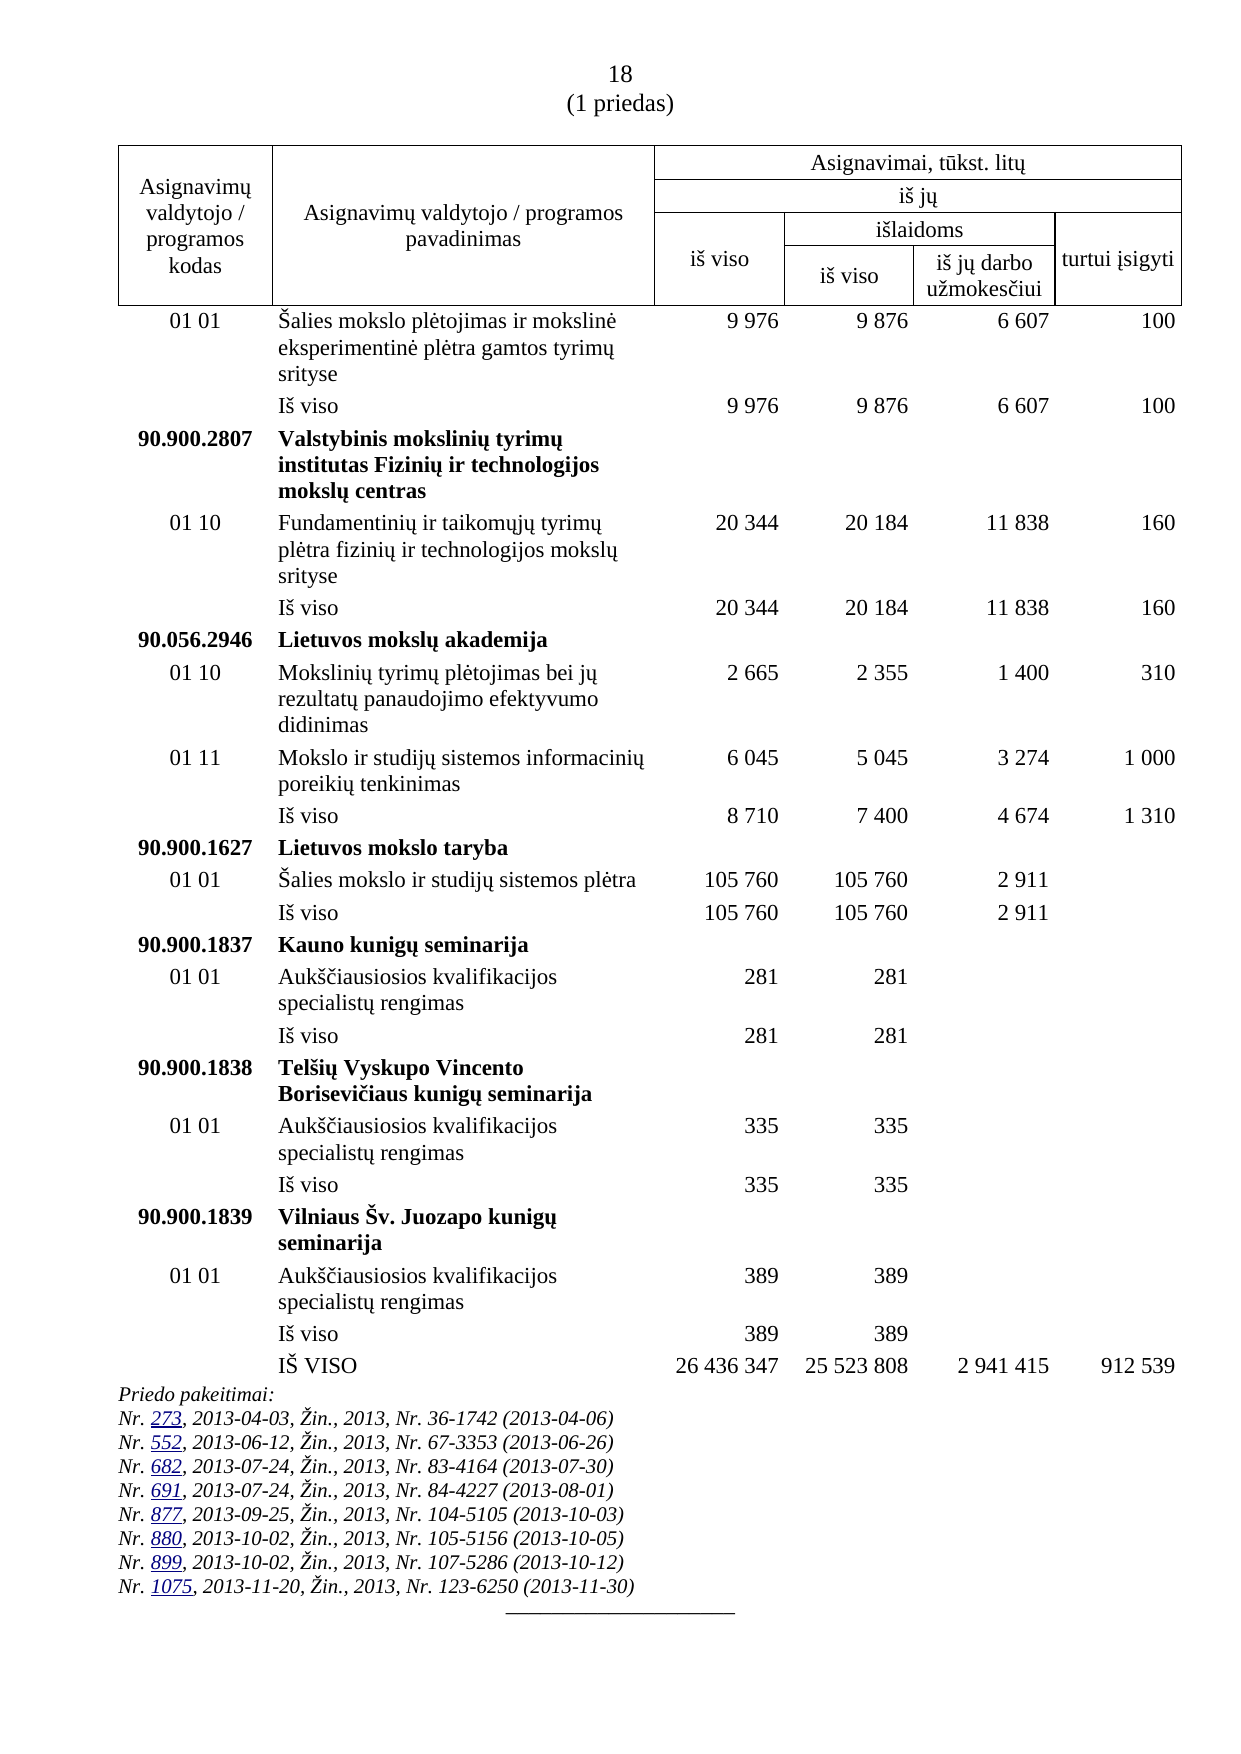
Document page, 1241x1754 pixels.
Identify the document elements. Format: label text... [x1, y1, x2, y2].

table_cell Iš viso [272, 896, 655, 928]
table_cell 1 000 [1055, 741, 1181, 799]
table_cell [914, 1317, 1055, 1349]
table_cell Valstybinis mokslinių tyrimų institutas Fizinių ir technologijos mokslų centras [272, 422, 655, 507]
table_cell 01 01 [118, 306, 272, 389]
table_cell [1055, 1317, 1181, 1349]
table_cell [118, 896, 272, 928]
table_cell Lietuvos mokslų akademija [272, 624, 655, 656]
table_cell 335 [655, 1168, 784, 1200]
text Priedo pakeitimai: [118, 1382, 1122, 1406]
table_cell 01 01 [118, 1259, 272, 1317]
table_cell [1055, 1110, 1181, 1168]
table_cell Fundamentinių ir taikomųjų tyrimų plėtra fizinių ir technologijos mokslų srityse [272, 507, 655, 591]
table_cell Lietuvos mokslo taryba [272, 831, 655, 864]
table_cell [1055, 1019, 1181, 1051]
table_cell [655, 928, 784, 960]
table_cell Mokslo ir studijų sistemos informacinių poreikių tenkinimas [272, 741, 655, 799]
table_cell 335 [655, 1110, 784, 1168]
table_cell 105 760 [655, 864, 784, 896]
table_header Asignavimai, tūkst. litų [655, 146, 1181, 178]
table_cell 11 838 [914, 591, 1055, 624]
table_cell [784, 928, 914, 960]
table_cell 20 184 [784, 507, 914, 591]
text Nr. 273, 2013-04-03, Žin., 2013, Nr. 36-1742 (2013-04-06) [118, 1406, 1122, 1430]
table_cell 2 941 415 [914, 1350, 1055, 1382]
table_cell [118, 1317, 272, 1349]
text Nr. 691, 2013-07-24, Žin., 2013, Nr. 84-4227 (2013-08-01) [118, 1478, 1122, 1502]
table_cell 105 760 [784, 864, 914, 896]
table_cell [914, 1019, 1055, 1051]
table_cell Telšių Vyskupo Vincento Borisevičiaus kunigų seminarija [272, 1051, 655, 1109]
table_cell [655, 422, 784, 507]
table_cell Aukščiausiosios kvalifikacijos specialistų rengimas [272, 960, 655, 1019]
table_cell Iš viso [272, 591, 655, 624]
table_cell 6 607 [914, 306, 1055, 389]
table_cell [914, 1200, 1055, 1259]
table_cell 01 01 [118, 1110, 272, 1168]
table_cell 912 539 [1055, 1350, 1181, 1382]
table_cell [655, 1051, 784, 1109]
table_cell 1 400 [914, 656, 1055, 741]
table_cell Iš viso [272, 1168, 655, 1200]
table_cell [784, 624, 914, 656]
table_cell 105 760 [655, 896, 784, 928]
table_cell [118, 1350, 272, 1382]
table_cell [1055, 896, 1181, 928]
table_cell [914, 422, 1055, 507]
table_cell [655, 831, 784, 864]
table_cell [914, 1168, 1055, 1200]
table_cell [1055, 1168, 1181, 1200]
text Nr. 552, 2013-06-12, Žin., 2013, Nr. 67-3353 (2013-06-26) [118, 1430, 1122, 1454]
table_cell 389 [655, 1259, 784, 1317]
table_cell 20 344 [655, 507, 784, 591]
table_cell 335 [784, 1110, 914, 1168]
table_cell 20 344 [655, 591, 784, 624]
table_cell [784, 831, 914, 864]
table_cell [914, 624, 1055, 656]
table_cell 100 [1055, 390, 1181, 422]
table_cell 26 436 347 [655, 1350, 784, 1382]
table_cell Kauno kunigų seminarija [272, 928, 655, 960]
table_cell iš viso [785, 246, 913, 304]
table_cell [1055, 1200, 1181, 1259]
table_cell 281 [784, 960, 914, 1019]
table_header Asignavimų valdytojo / programos kodas [119, 146, 272, 304]
table_cell 9 876 [784, 306, 914, 389]
table_cell 90.900.2807 [118, 422, 272, 507]
table_cell 01 10 [118, 507, 272, 591]
table_cell Šalies mokslo plėtojimas ir mokslinė eksperimentinė plėtra gamtos tyrimų srityse [272, 306, 655, 389]
table_cell 01 10 [118, 656, 272, 741]
table_cell 4 674 [914, 799, 1055, 831]
table_cell 310 [1055, 656, 1181, 741]
table_cell 11 838 [914, 507, 1055, 591]
text Nr. 877, 2013-09-25, Žin., 2013, Nr. 104-5105 (2013-10-03) [118, 1502, 1122, 1526]
table_cell [1055, 831, 1181, 864]
table_cell Šalies mokslo ir studijų sistemos plėtra [272, 864, 655, 896]
table_cell 9 976 [655, 390, 784, 422]
table_cell turtui įsigyti [1056, 213, 1181, 304]
table_cell 2 355 [784, 656, 914, 741]
table_cell 389 [784, 1317, 914, 1349]
table_cell išlaidoms [785, 213, 1054, 245]
table_cell 160 [1055, 507, 1181, 591]
table_cell [784, 1051, 914, 1109]
table_cell Iš viso [272, 390, 655, 422]
table_cell 389 [655, 1317, 784, 1349]
table_cell [914, 1051, 1055, 1109]
table_cell Iš viso [272, 1019, 655, 1051]
table_cell [914, 1110, 1055, 1168]
table_cell 9 976 [655, 306, 784, 389]
table_cell Iš viso [272, 1317, 655, 1349]
text Nr. 1075, 2013-11-20, Žin., 2013, Nr. 123-6250 (2013-11-30) [118, 1574, 1122, 1598]
table_cell 281 [655, 960, 784, 1019]
table_cell 1 310 [1055, 799, 1181, 831]
table_cell [1055, 422, 1181, 507]
table_cell 2 911 [914, 864, 1055, 896]
table_cell [1055, 624, 1181, 656]
table_cell 90.056.2946 [118, 624, 272, 656]
table_cell [1055, 928, 1181, 960]
table_cell 5 045 [784, 741, 914, 799]
text Nr. 880, 2013-10-02, Žin., 2013, Nr. 105-5156 (2013-10-05) [118, 1526, 1122, 1550]
table_cell [914, 960, 1055, 1019]
table_cell [784, 422, 914, 507]
table_cell [1055, 1259, 1181, 1317]
table_cell 90.900.1839 [118, 1200, 272, 1259]
table_cell 389 [784, 1259, 914, 1317]
table_cell [118, 799, 272, 831]
table_cell iš viso [655, 213, 784, 304]
table_cell 20 184 [784, 591, 914, 624]
table_cell Aukščiausiosios kvalifikacijos specialistų rengimas [272, 1110, 655, 1168]
table_cell [914, 831, 1055, 864]
table_cell 160 [1055, 591, 1181, 624]
table_cell 01 01 [118, 864, 272, 896]
table_cell 281 [655, 1019, 784, 1051]
table_cell 6 607 [914, 390, 1055, 422]
table_cell 01 01 [118, 960, 272, 1019]
table_cell Iš viso [272, 799, 655, 831]
table_cell iš jų [655, 180, 1181, 212]
table_cell 105 760 [784, 896, 914, 928]
text –––––––––––––––––––– [118, 1598, 1122, 1624]
table_cell [914, 928, 1055, 960]
table_cell [1055, 960, 1181, 1019]
table_cell Mokslinių tyrimų plėtojimas bei jų rezultatų panaudojimo efektyvumo didinimas [272, 656, 655, 741]
table_cell 2 665 [655, 656, 784, 741]
table_cell 7 400 [784, 799, 914, 831]
table_cell 335 [784, 1168, 914, 1200]
table_cell [655, 624, 784, 656]
text Nr. 899, 2013-10-02, Žin., 2013, Nr. 107-5286 (2013-10-12) [118, 1550, 1122, 1574]
table_cell 01 11 [118, 741, 272, 799]
table_cell 6 045 [655, 741, 784, 799]
table_cell 281 [784, 1019, 914, 1051]
table_cell 2 911 [914, 896, 1055, 928]
table_cell 8 710 [655, 799, 784, 831]
table_cell Vilniaus Šv. Juozapo kunigų seminarija [272, 1200, 655, 1259]
table_cell 9 876 [784, 390, 914, 422]
table_cell [1055, 864, 1181, 896]
table_cell Aukščiausiosios kvalifikacijos specialistų rengimas [272, 1259, 655, 1317]
table_cell [655, 1200, 784, 1259]
table_cell 90.900.1627 [118, 831, 272, 864]
table_cell iš jų darbo užmokesčiui [914, 246, 1054, 304]
table_cell [118, 591, 272, 624]
table_cell IŠ VISO [272, 1350, 655, 1382]
table_cell [784, 1200, 914, 1259]
table_cell [118, 1019, 272, 1051]
table_cell [118, 390, 272, 422]
table_cell [1055, 1051, 1181, 1109]
table_cell 25 523 808 [784, 1350, 914, 1382]
table_cell 90.900.1838 [118, 1051, 272, 1109]
table_cell 90.900.1837 [118, 928, 272, 960]
table_cell [118, 1168, 272, 1200]
table_cell 3 274 [914, 741, 1055, 799]
table_cell [914, 1259, 1055, 1317]
table_header Asignavimų valdytojo / programos pavadinimas [273, 146, 654, 304]
table_cell 100 [1055, 306, 1181, 389]
text Nr. 682, 2013-07-24, Žin., 2013, Nr. 83-4164 (2013-07-30) [118, 1454, 1122, 1478]
